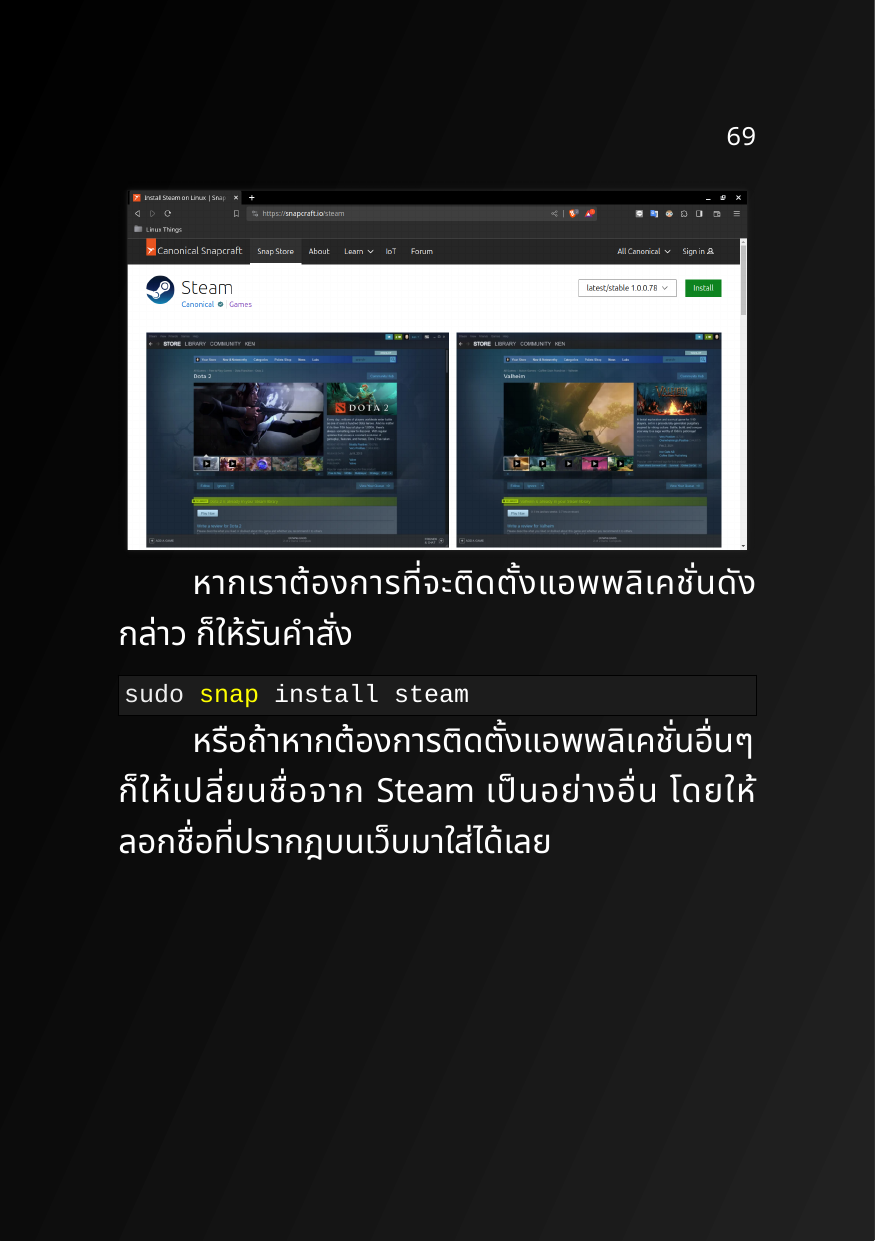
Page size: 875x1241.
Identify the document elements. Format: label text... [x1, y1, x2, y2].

picture [118, 181, 756, 559]
text หรือถ้าหากต้องการติดตั้งแอพพลิเคชั่นอื่นๆ ก็ให้เปลี่ยนชื่อจาก Steam เป็นอย่างอื่น โดยให้ลอกชื่อที่ปรากฎบนเว็บมาใส่ได้เลย [118, 716, 756, 868]
table_header sudo snap install steam [119, 676, 756, 715]
text หากเราต้องการที่จะติดตั้งแอพพลิเคชั่นดังกล่าว ก็ให้รันคำสั่ง [118, 559, 756, 660]
